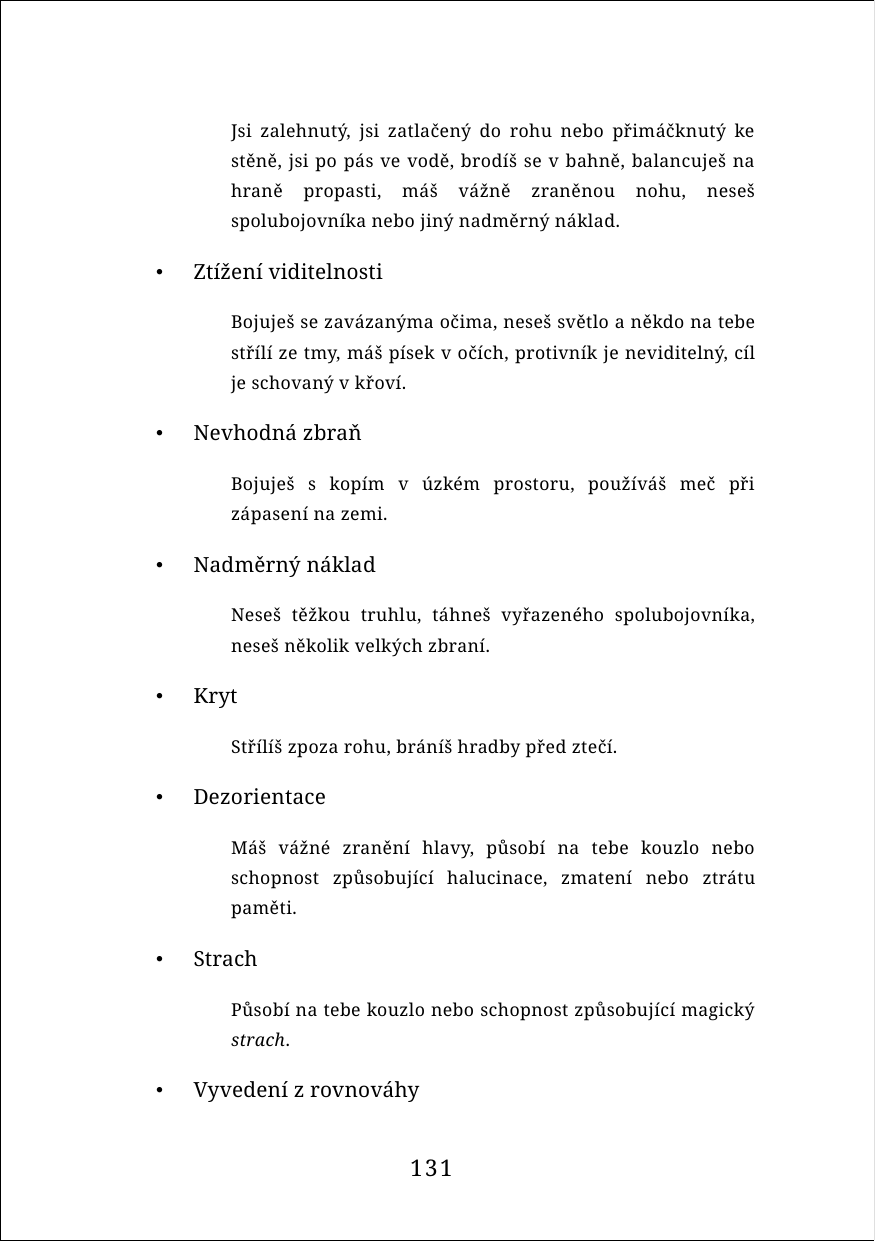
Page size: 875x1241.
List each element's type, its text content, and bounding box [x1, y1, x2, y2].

list Vyvedení z rovnováhy [156, 1075, 756, 1103]
list Nevhodná zbraň [156, 418, 756, 447]
list Nadměrný náklad [156, 550, 756, 578]
list Střílíš zpoza rohu, bráníš hradby před ztečí. [193, 734, 756, 758]
list Působí na tebe kouzlo nebo schopnost způsobující magický strach. [193, 997, 756, 1051]
list Strach [156, 944, 756, 972]
list Ztížení viditelnosti [156, 257, 756, 285]
list Kryt [156, 681, 756, 709]
list Jsi zalehnutý, jsi zatlačený do rohu nebo přimáčknutý ke stěně, jsi po pás ve vodě, brodíš se v bahně, balancuješ na hraně propasti, máš vážně zraněnou nohu, neseš spolubojovníka nebo jiný nadměrný náklad. [193, 118, 756, 233]
list Bojuješ s kopím v úzkém prostoru, používáš meč při zápasení na zemi. [193, 472, 756, 526]
list Bojuješ se zavázanýma očima, neseš světlo a někdo na tebe střílí ze tmy, máš písek v očích, protivník je neviditelný, cíl je schovaný v křoví. [193, 310, 756, 394]
list Máš vážné zranění hlavy, působí na tebe kouzlo nebo schopnost způsobující halucinace, zmatení nebo ztrátu paměti. [193, 835, 756, 920]
list Dezorientace [156, 782, 756, 811]
list Neseš těžkou truhlu, táhneš vyřazeného spolubojovníka, neseš několik velkých zbraní. [193, 603, 756, 657]
